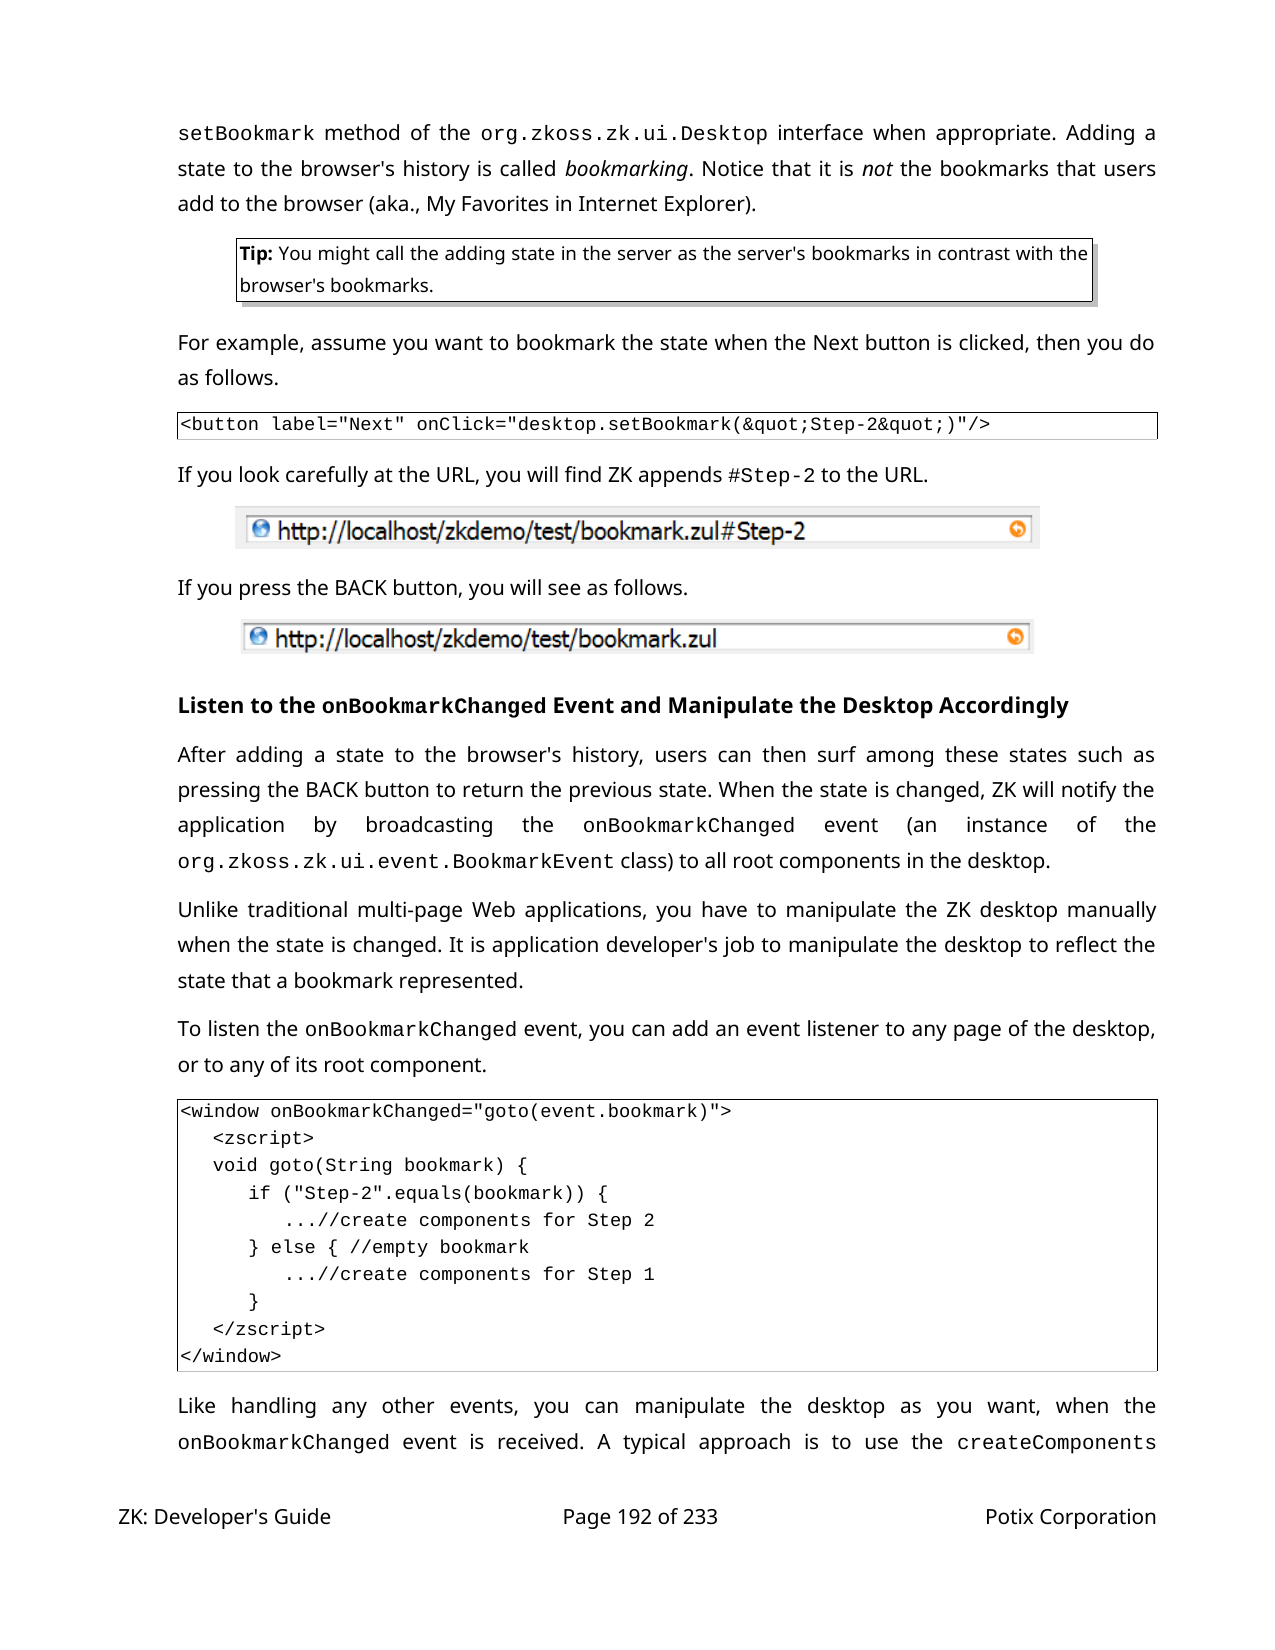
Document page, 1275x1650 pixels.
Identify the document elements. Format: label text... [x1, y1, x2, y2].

text ...//create components for Step 2 [178, 1208, 1157, 1232]
text <window onBookmarkChanged="goto(event.bookmark)"> [178, 1100, 1157, 1123]
text ...//create components for Step 1 [178, 1262, 1157, 1286]
text if ("Step-2".equals(bookmark)) { [178, 1181, 1157, 1205]
text <zscript> [178, 1126, 1157, 1150]
picture [240, 619, 1035, 654]
text Tip: You might call the adding state in the server as the server's bookmarks in contrast with the browser's bookmarks. [237, 239, 1092, 301]
text void goto(String bookmark) { [178, 1153, 1157, 1178]
text </zscript> [178, 1316, 1157, 1341]
text After adding a state to the browser's history, users can then surf among these states such as pressing the BACK button to return the previous state. When the state is changed, ZK will notify the application by broadcasting the onBookmarkChanged event (an instance of the org.zkoss.zk.ui.event.BookmarkEvent class) to all root components in the desktop. [177, 740, 1157, 875]
text If you press the BACK button, you will see as follows. [177, 573, 1157, 601]
text Unlike traditional multi-page Web applications, you have to manipulate the ZK desktop manually when the state is changed. It is application developer's job to manipulate the desktop to reflect the state that a bookmark represented. [177, 895, 1157, 994]
picture [235, 506, 1040, 549]
text setBookmark method of the org.zkoss.zk.ui.Desktop interface when appropriate. Adding a state to the browser's history is called bookmarking. Notice that it is not the bookmarks that users add to the browser (aka., My Favorites in Internet Explorer). [177, 118, 1157, 217]
text } else { //empty bookmark [178, 1235, 1157, 1259]
text If you look carefully at the URL, you will find ZK appends #Step-2 to the URL. [177, 460, 1157, 488]
subtitle Listen to the onBookmarkChanged Event and Manipulate the Desktop Accordingly [177, 644, 1157, 719]
text Like handling any other events, you can manipulate the desktop as you want, when the onBookmarkChanged event is received. A typical approach is to use the createComponents [177, 1392, 1157, 1455]
text </window> [178, 1344, 1157, 1371]
text For example, assume you want to bookmark the state when the Next button is clicked, then you do as follows. [177, 328, 1157, 391]
text } [178, 1289, 1157, 1313]
text <button label="Next" onClick="desktop.setBookmark(&quot;Step-2&quot;)"/> [178, 413, 1157, 439]
text To listen the onBookmarkChanged event, you can add an event listener to any page of the desktop, or to any of its root component. [177, 1014, 1157, 1078]
